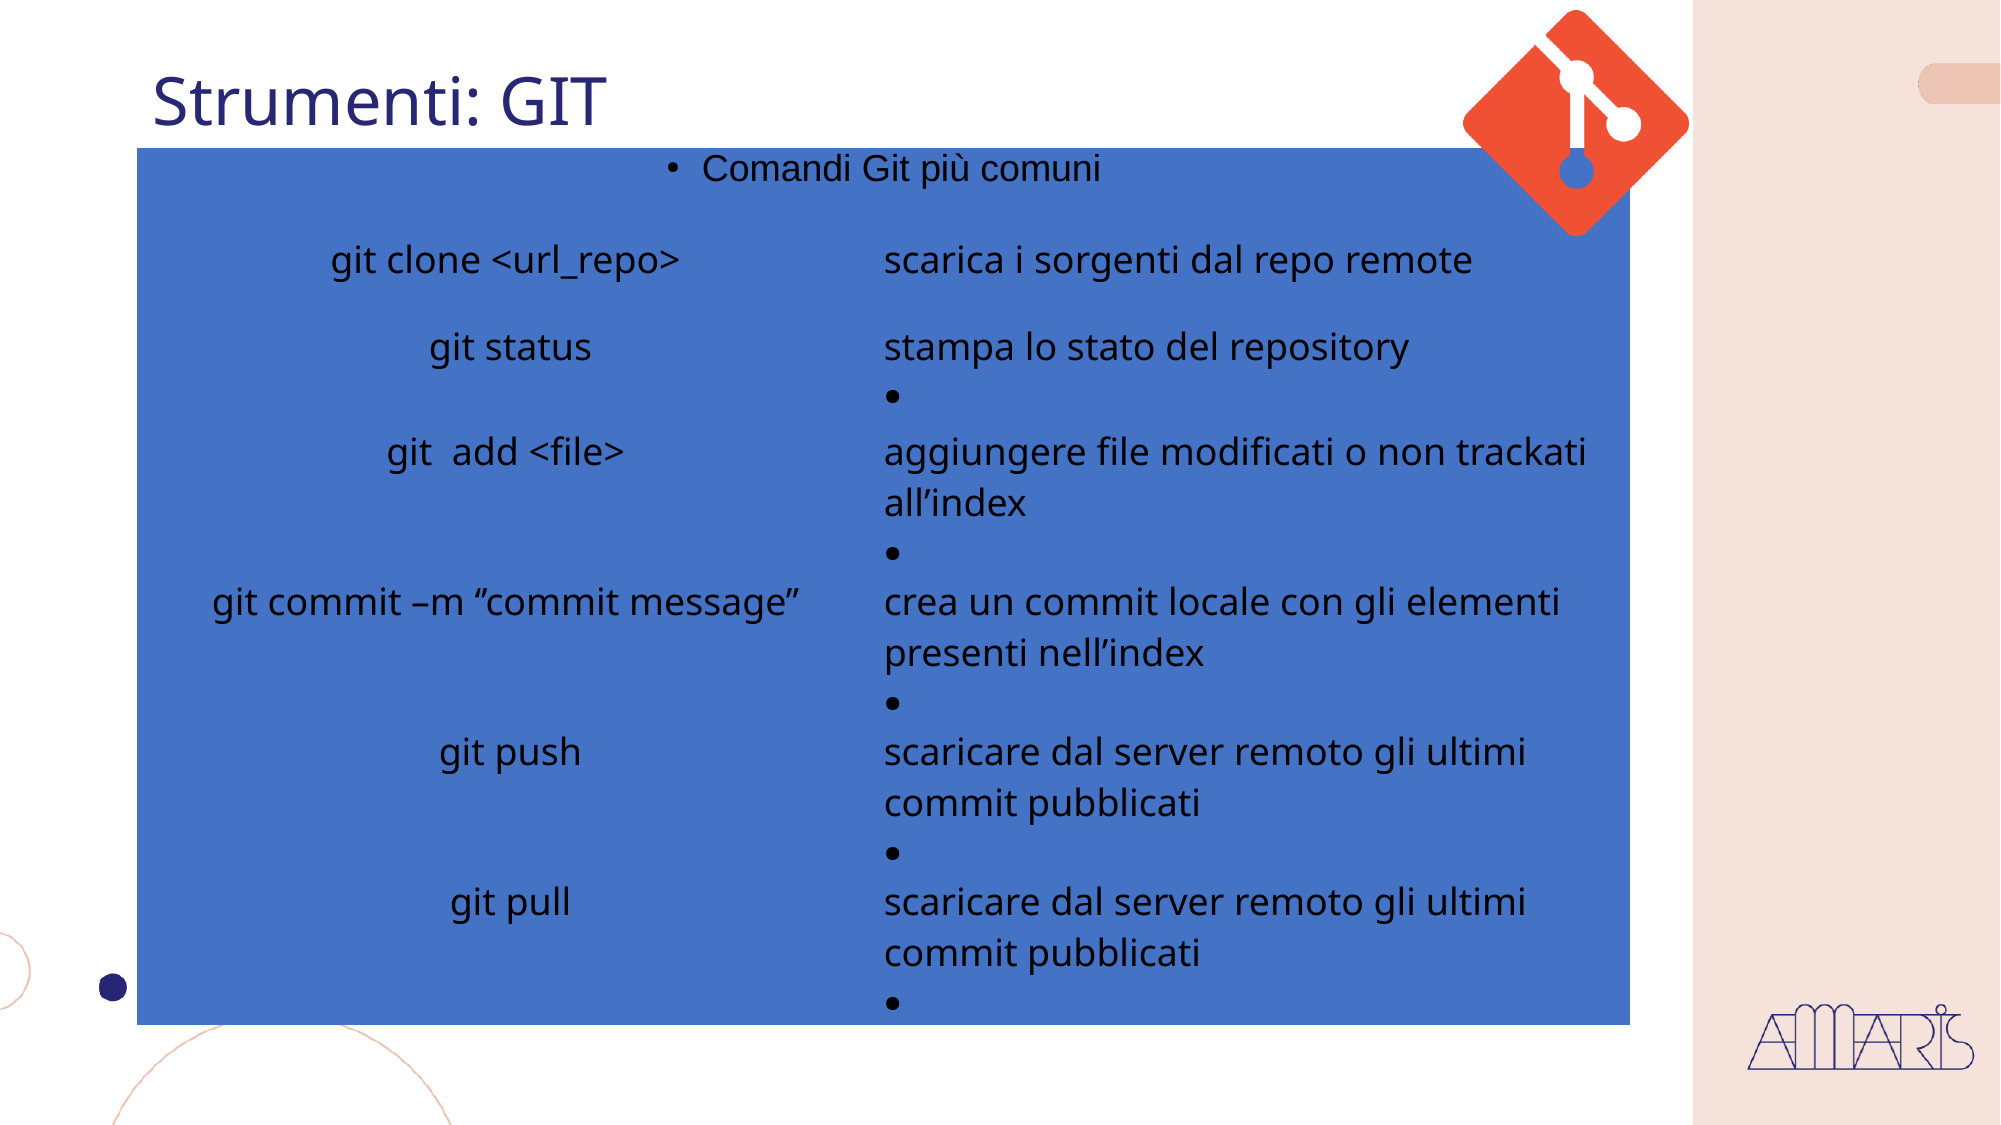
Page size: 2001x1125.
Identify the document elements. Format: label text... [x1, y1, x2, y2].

table_cell git add <file> [137, 425, 884, 575]
table_cell git clone <url_repo> [137, 234, 884, 320]
table_cell git commit –m ‘’commit message’’ [137, 575, 884, 725]
table_header Comandi Git più comuni [137, 148, 1463, 234]
table_cell aggiungere file modificati o non trackati all’index [884, 425, 1630, 575]
title Strumenti: GIT [137, 59, 1463, 148]
table_cell git push [137, 725, 884, 875]
table_cell git status [137, 320, 884, 425]
table_cell git pull [137, 875, 884, 1025]
table_cell stampa lo stato del repository [884, 320, 1630, 425]
table_cell scaricare dal server remoto gli ultimi commit pubblicati [884, 725, 1630, 875]
table_cell scarica i sorgenti dal repo remote [884, 234, 1630, 320]
table_cell scaricare dal server remoto gli ultimi commit pubblicati [884, 875, 1630, 1025]
picture [1463, 10, 1689, 236]
table_cell crea un commit locale con gli elementi presenti nell’index [884, 575, 1630, 725]
